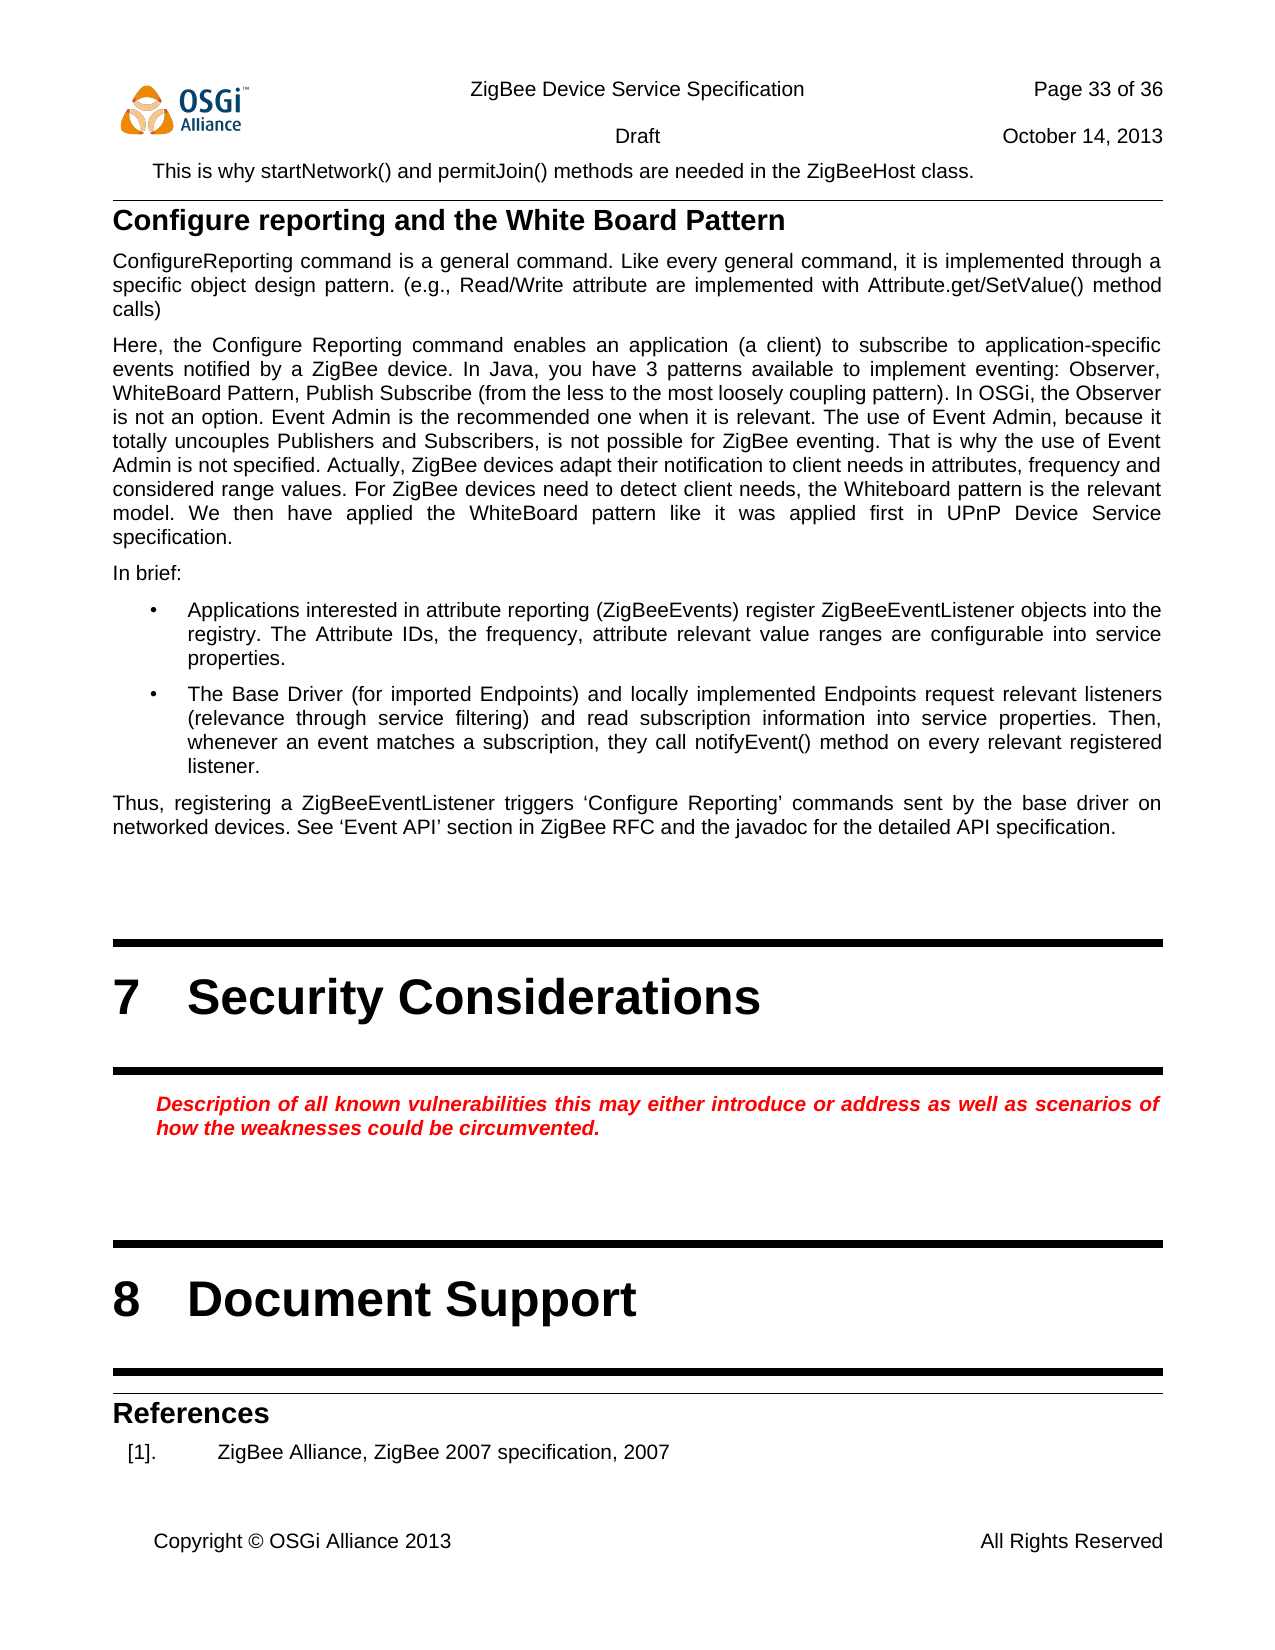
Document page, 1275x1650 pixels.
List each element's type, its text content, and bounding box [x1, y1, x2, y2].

list Thus, registering a ZigBeeEventListener triggers ‘Configure Reporting’ commands sent by the base driver on networked devices. See ‘Event API’ section in ZigBee RFC and the javadoc for the detailed API specification. [112, 791, 1163, 838]
list Applications interested in attribute reporting (ZigBeeEvents) register ZigBeeEventListener objects into the registry. The Attribute IDs, the frequency, attribute relevant value ranges are configurable into service properties. [150, 598, 1163, 670]
subtitle Security Considerations [112, 940, 1163, 1075]
text Here, the Configure Reporting command enables an application (a client) to subscribe to application-specific events notified by a ZigBee device. In Java, you have 3 patterns available to implement eventing: Observer, WhiteBoard Pattern, Publish Subscribe (from the less to the most loosely coupling pattern). In OSGi, the Observer is not an option. Event Admin is the recommended one when it is relevant. The use of Event Admin, because it totally uncouples Publishers and Subscribers, is not possible for ZigBee eventing. That is why the use of Event Admin is not specified. Actually, ZigBee devices adapt their notification to client needs in attributes, frequency and considered range values. For ZigBee devices need to detect client needs, the Whiteboard pattern is the relevant model. We then have applied the WhiteBoard pattern like it was applied first in UPnP Device Service specification. [112, 333, 1163, 549]
text In brief: [112, 561, 1163, 585]
text This is why startNetwork() and permitJoin() methods are needed in the ZigBeeHost class. [152, 159, 1163, 183]
subtitle Document Support [112, 1241, 1163, 1376]
text Description of all known vulnerabilities this may either introduce or address as well as scenarios of how the weaknesses could be circumvented. [156, 1092, 1163, 1140]
text ConfigureReporting command is a general command. Like every general command, it is implemented through a specific object design pattern. (e.g., Read/Write attribute are implemented with Attribute.get/SetValue() method calls) [112, 249, 1163, 321]
subtitle Configure reporting and the White Board Pattern [112, 201, 1163, 236]
picture [113, 78, 257, 142]
list The Base Driver (for imported Endpoints) and locally implemented Endpoints request relevant listeners (relevance through service filtering) and read subscription information into service properties. Then, whenever an event matches a subscription, they call notifyEvent() method on every relevant registered listener. [150, 682, 1163, 778]
list ZigBee Alliance, ZigBee 2007 specification, 2007 [127, 1440, 1163, 1464]
subtitle References [112, 1394, 1163, 1430]
